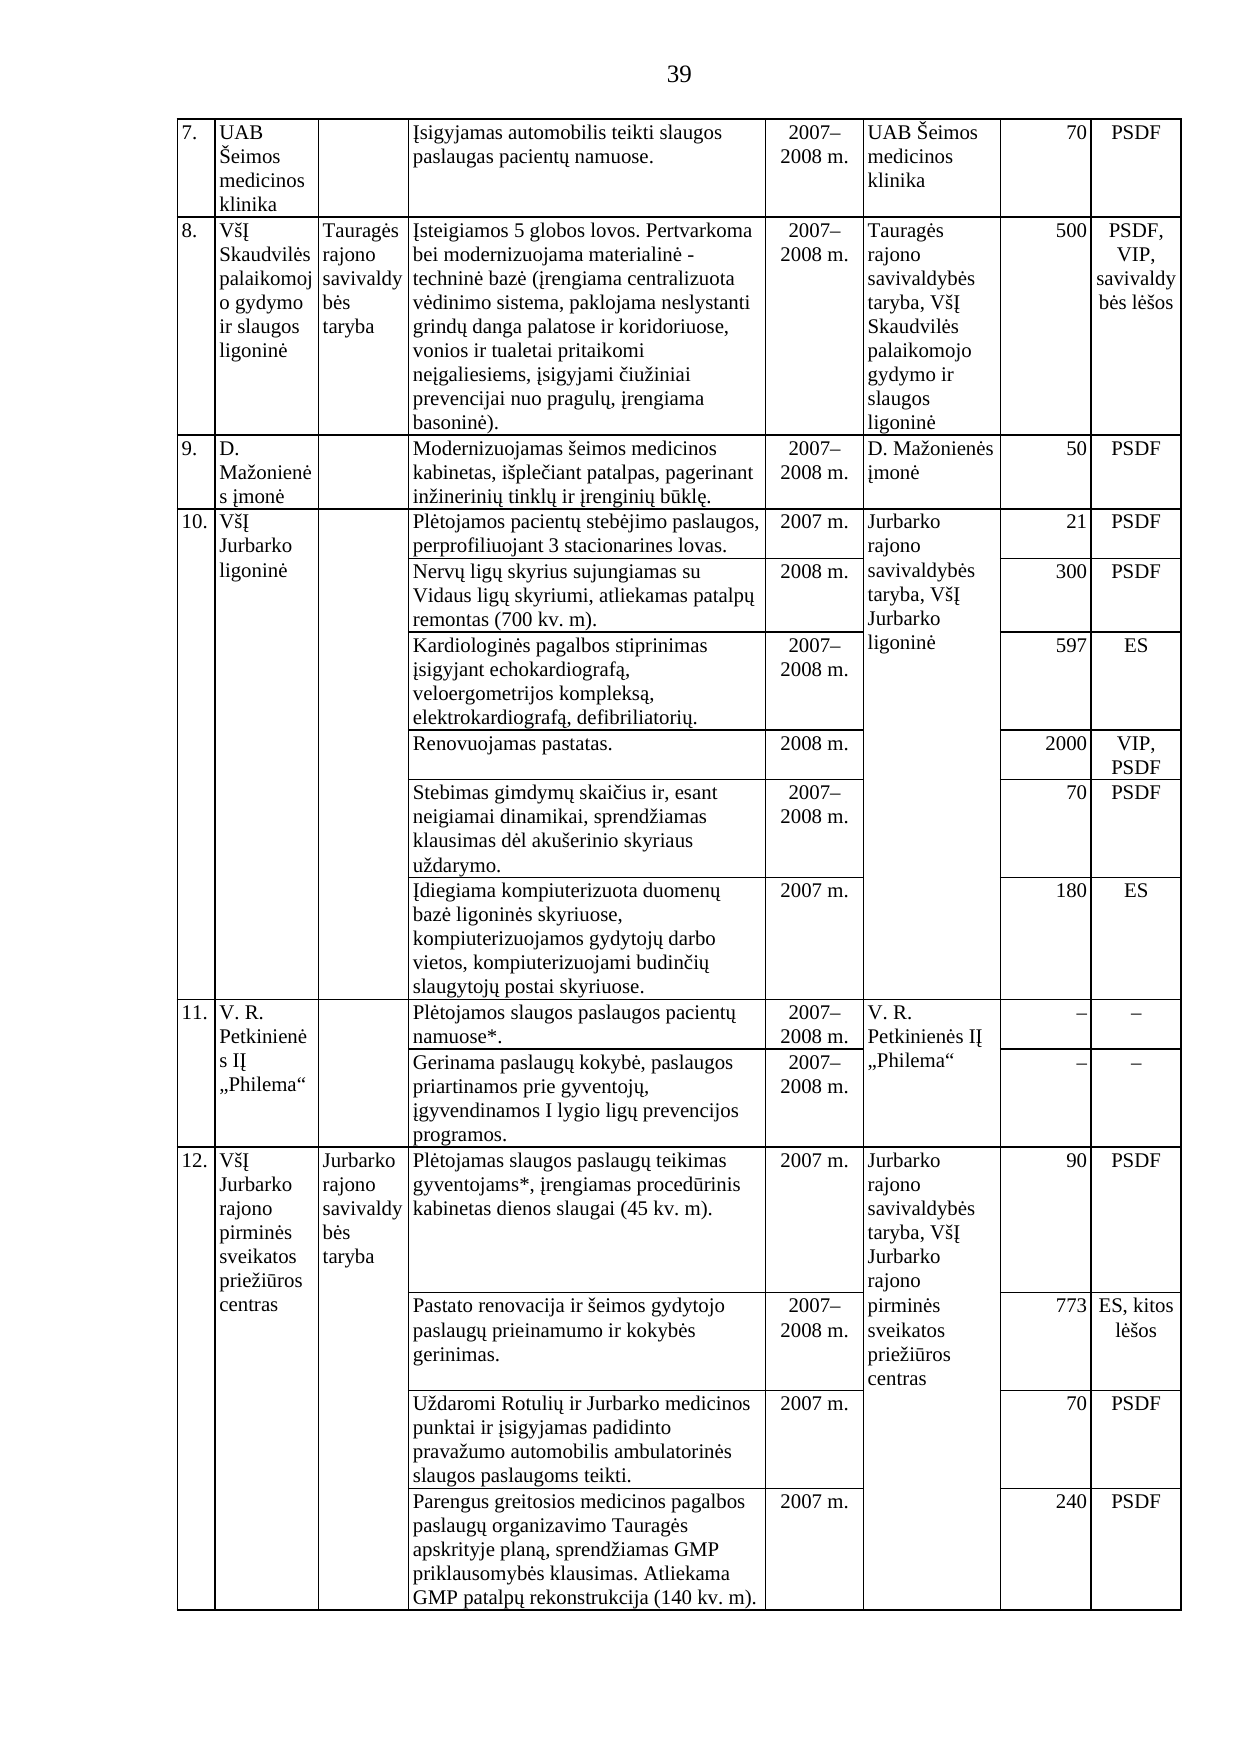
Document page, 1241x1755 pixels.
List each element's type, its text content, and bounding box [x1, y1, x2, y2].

table_cell 21 [1001, 510, 1090, 557]
table_cell 2007–2008 m. [766, 780, 863, 877]
table_cell ES [1092, 878, 1180, 998]
table_cell [319, 1000, 408, 1146]
table_cell 2007–2008 m. [766, 633, 863, 729]
table_cell 240 [1001, 1489, 1090, 1609]
table_cell PSDF [1092, 436, 1180, 508]
table_cell 10. [178, 510, 214, 998]
table_cell Plėtojamas slaugos paslaugų teikimas gyventojams*, įrengiamas procedūrinis kabinetas dienos slaugai (45 kv. m). [409, 1148, 765, 1292]
table_cell 2007–2008 m. [766, 1293, 863, 1390]
table_cell PSDF [1092, 559, 1180, 631]
table_cell D. Mažonienės įmonė [864, 436, 1000, 508]
table_cell 300 [1001, 559, 1090, 631]
table_cell [319, 120, 408, 216]
table_cell V. R. Petkinienės IĮ „Philema“ [216, 1000, 318, 1146]
table_cell – [1001, 1050, 1090, 1146]
table_cell 2007 m. [766, 878, 863, 998]
table_cell 2008 m. [766, 559, 863, 631]
table_cell 2007 m. [766, 1148, 863, 1292]
table_cell Jurbarko rajono savivaldybės taryba, VšĮ Jurbarko ligoninė [864, 510, 1000, 998]
table_cell pirminės sveikatos priežiūros centras [864, 1292, 1000, 1390]
table_cell 9. [178, 436, 214, 508]
table_cell 2007 m. [766, 1391, 863, 1487]
table_cell 2007–2008 m. [766, 120, 863, 216]
table_cell [319, 510, 408, 998]
table_cell Pastato renovacija ir šeimos gydytojo paslaugų prieinamumo ir kokybės gerinimas. [409, 1293, 765, 1390]
table_cell PSDF [1092, 1489, 1180, 1609]
table_cell [319, 436, 408, 508]
table_cell 2007–2008 m. [766, 218, 863, 434]
table_cell 597 [1001, 633, 1090, 729]
table_cell [864, 1488, 1000, 1609]
table_cell Jurbarko rajono savivaldybės taryba [319, 1148, 408, 1609]
table_cell Renovuojamas pastatas. [409, 731, 765, 779]
table_cell 2000 [1001, 731, 1090, 779]
table_cell UAB Šeimos medicinos klinika [864, 120, 1000, 216]
table_cell 70 [1001, 1391, 1090, 1487]
table_cell 7. [178, 120, 214, 216]
table_cell 90 [1001, 1148, 1090, 1292]
table_cell ES [1092, 633, 1180, 729]
table_cell ES, kitos lėšos [1092, 1293, 1180, 1390]
table_cell VšĮ Jurbarko ligoninė [216, 510, 318, 998]
table_cell VšĮ Skaudvilės palaikomojo gydymo ir slaugos ligoninė [216, 218, 318, 434]
table_cell 2007–2008 m. [766, 436, 863, 508]
table_cell 2007 m. [766, 510, 863, 557]
table_cell 773 [1001, 1293, 1090, 1390]
table_cell PSDF [1092, 780, 1180, 877]
table_cell 180 [1001, 878, 1090, 998]
table_cell [864, 1390, 1000, 1487]
table_cell V. R. Petkinienės IĮ „Philema“ [864, 1000, 1000, 1146]
table_cell 2008 m. [766, 731, 863, 779]
table_cell – [1092, 1000, 1180, 1048]
table_cell 8. [178, 218, 214, 434]
table_cell 2007–2008 m. [766, 1050, 863, 1146]
table_cell 11. [178, 1000, 214, 1146]
table_cell PSDF [1092, 510, 1180, 557]
table_cell Įsigyjamas automobilis teikti slaugos paslaugas pacientų namuose. [409, 120, 765, 216]
table_cell 70 [1001, 120, 1090, 216]
table_cell Tauragės rajono savivaldybės taryba [319, 218, 408, 434]
table_cell – [1092, 1050, 1180, 1146]
table_cell 50 [1001, 436, 1090, 508]
table_cell 70 [1001, 780, 1090, 877]
table_cell PSDF [1092, 1391, 1180, 1487]
table_cell 2007 m. [766, 1489, 863, 1609]
table_cell 500 [1001, 218, 1090, 434]
table_cell 12. [178, 1148, 214, 1609]
table_cell – [1001, 1000, 1090, 1048]
table_cell PSDF [1092, 1148, 1180, 1292]
table_cell PSDF, VIP, savivaldybės lėšos [1092, 218, 1180, 434]
table_cell VšĮ Jurbarko rajono pirminės sveikatos priežiūros centras [216, 1148, 318, 1609]
table_cell PSDF [1092, 120, 1180, 216]
